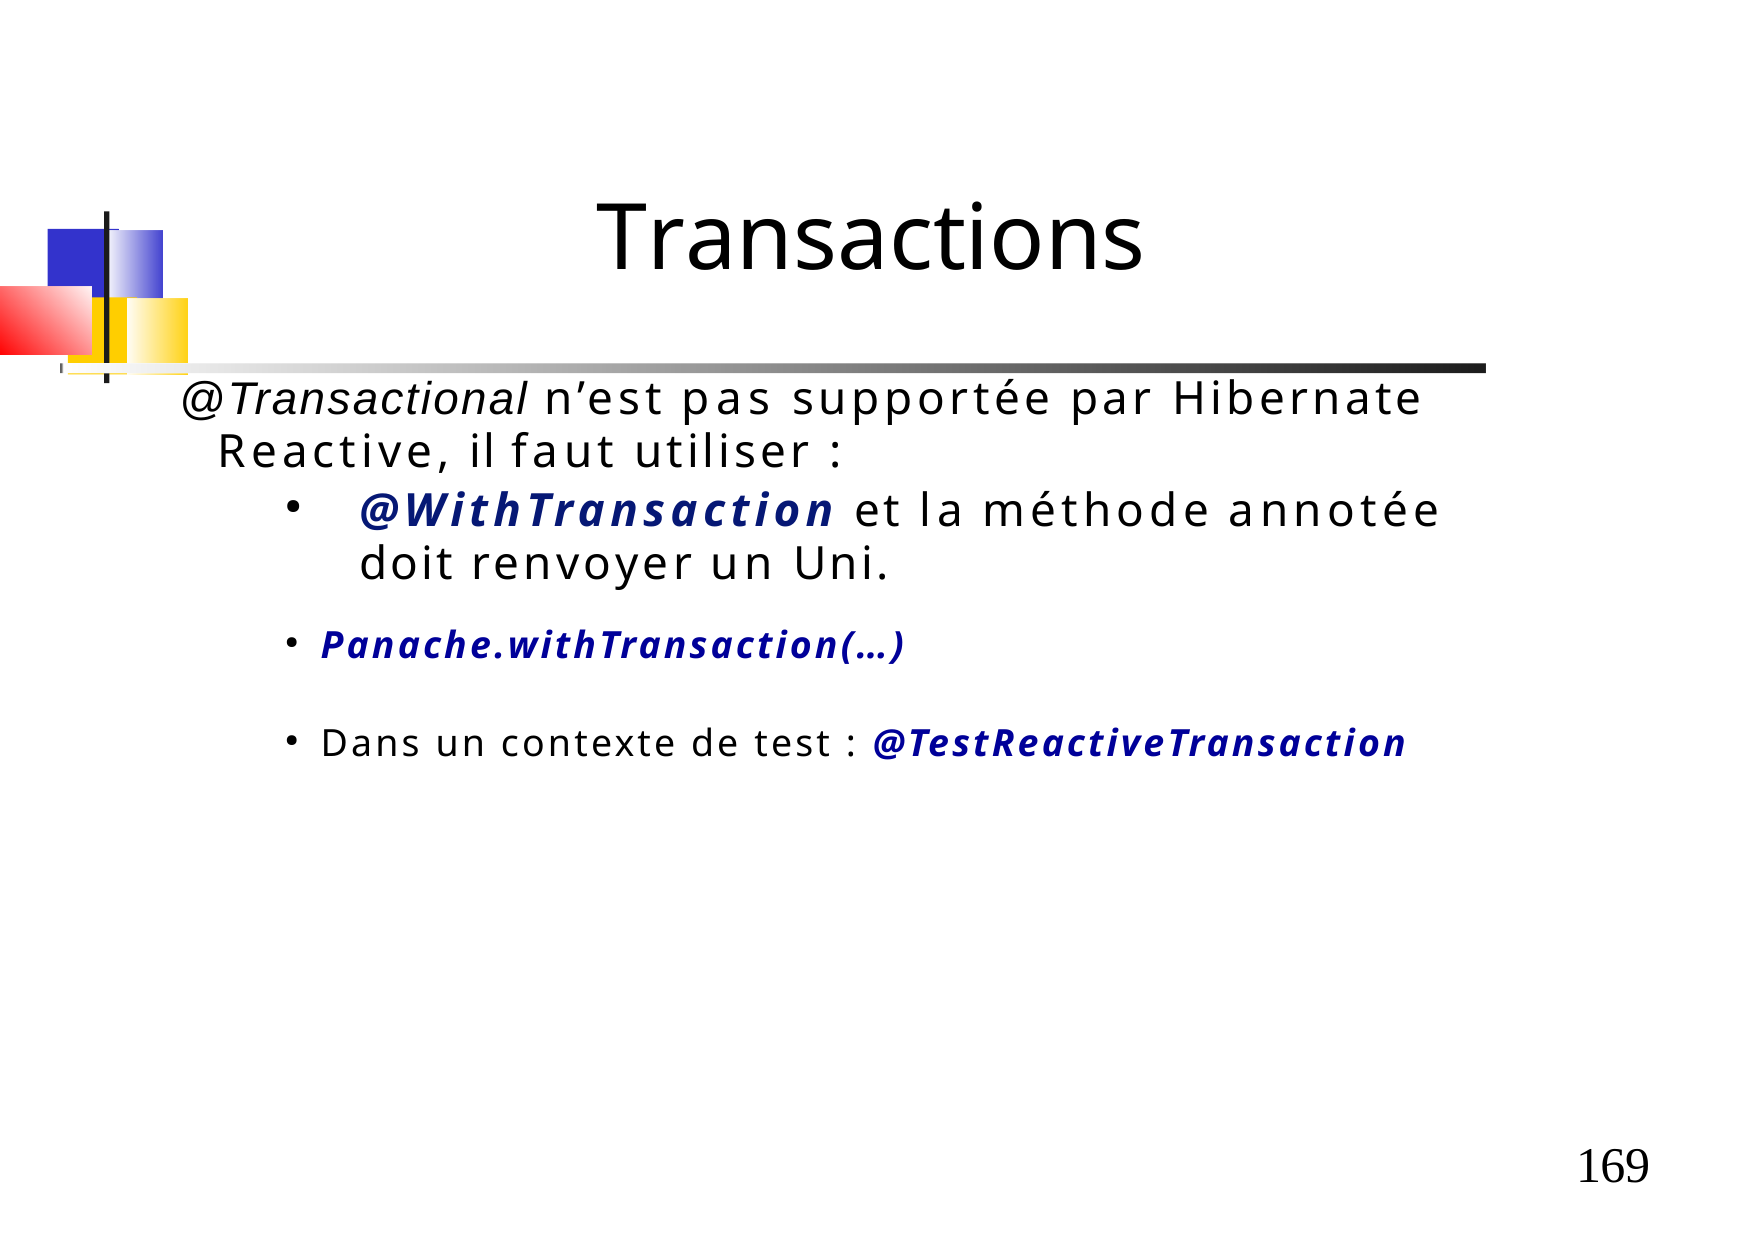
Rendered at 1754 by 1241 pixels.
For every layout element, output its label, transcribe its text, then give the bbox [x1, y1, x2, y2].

text_box @Transactional n’est pas supportée par Hibernate Reactive, il faut utiliser : @WithTransaction et la méthode annotée doit renvoyer un Uni. Panache.withTransaction(…) Dans un contexte de test : @TestReactiveTransaction [176, 365, 1524, 844]
title Transactions [179, 183, 1564, 393]
picture [0, 285, 92, 355]
picture [60, 229, 179, 384]
text_box 169 [1573, 1135, 1654, 1193]
